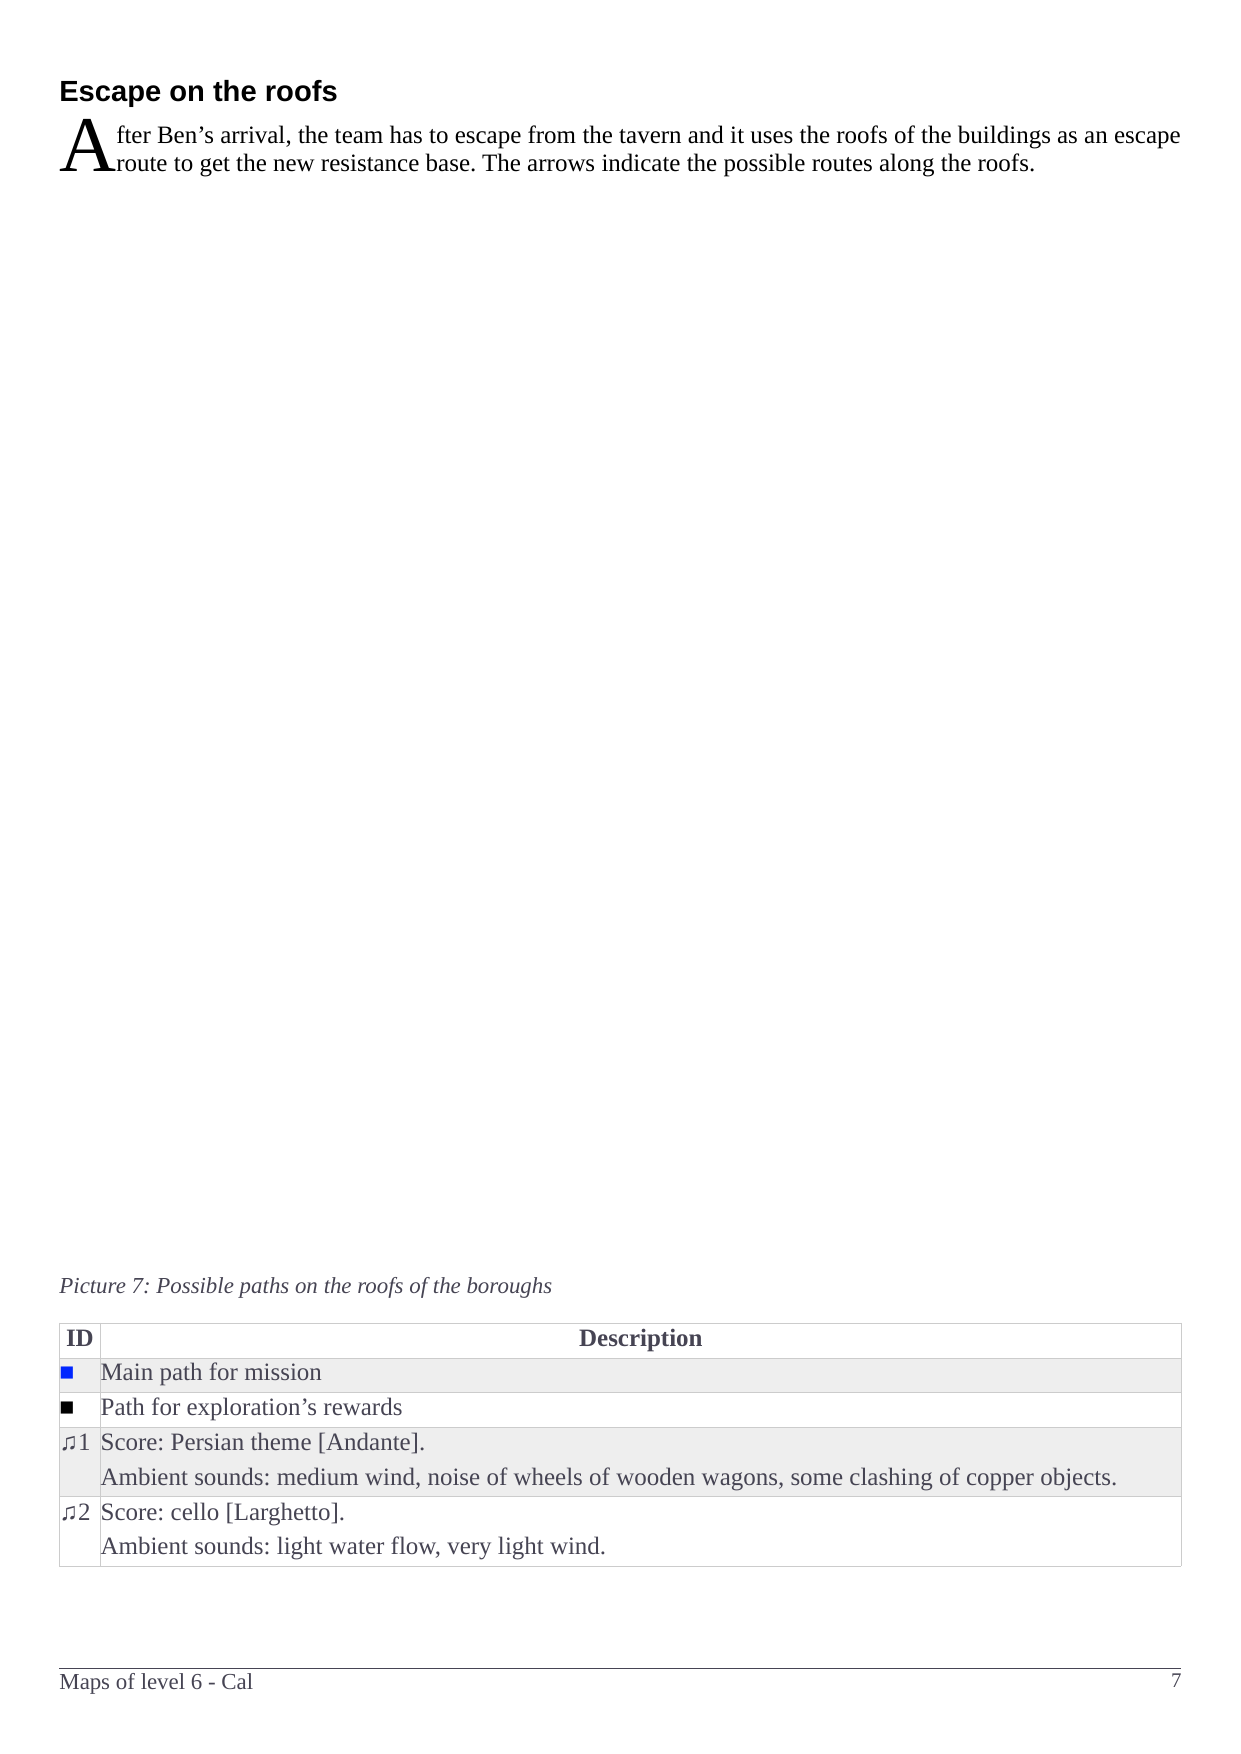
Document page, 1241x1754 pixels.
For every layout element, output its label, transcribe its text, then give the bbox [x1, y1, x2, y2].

table_cell ■ [60, 1393, 100, 1427]
table_header Description [101, 1324, 1181, 1357]
text After Ben’s arrival, the team has to escape from the tavern and it uses the roofs of the buildings as an escape route to get the new resistance base. The arrows indicate the possible routes along the roofs. [59, 120, 1181, 177]
table_header [59, 183, 1181, 1323]
table_cell ♫2 [60, 1497, 100, 1566]
table_cell Path for exploration’s rewards [101, 1393, 1181, 1427]
subtitle Escape on the roofs [59, 74, 1181, 107]
table_cell Score: cello [Larghetto]. Ambient sounds: light water flow, very light wind. [101, 1497, 1181, 1566]
table_header ID [60, 1324, 100, 1357]
table_header [64, 1279, 70, 1286]
table_cell Main path for mission [101, 1359, 1181, 1392]
table_cell ♫1 [60, 1428, 100, 1496]
table_cell Score: Persian theme [Andante]. Ambient sounds: medium wind, noise of wheels of wooden wagons, some clashing of copper objects. [101, 1428, 1181, 1496]
table_cell ■ [60, 1359, 100, 1392]
